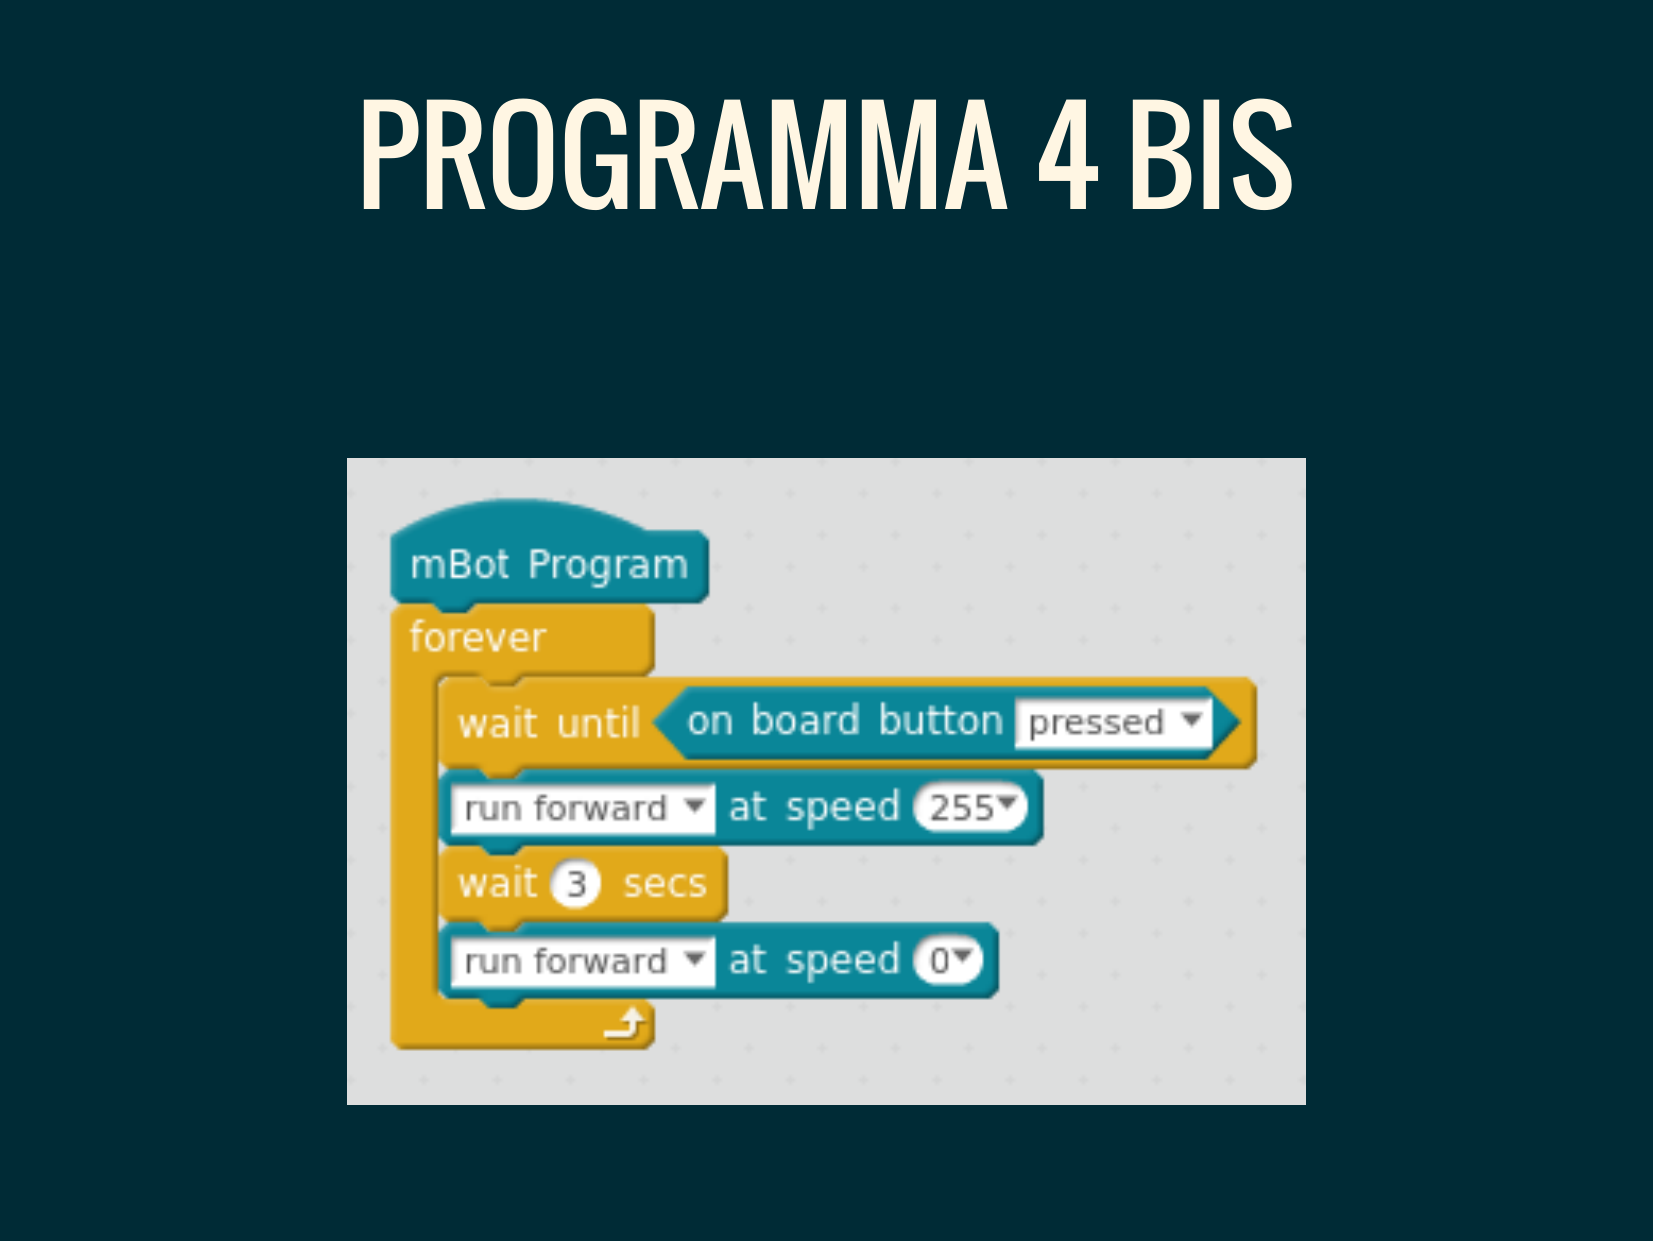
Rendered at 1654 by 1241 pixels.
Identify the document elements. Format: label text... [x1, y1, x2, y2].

picture [348, 459, 1305, 1104]
title Programma 4 bis [82, 49, 1571, 257]
